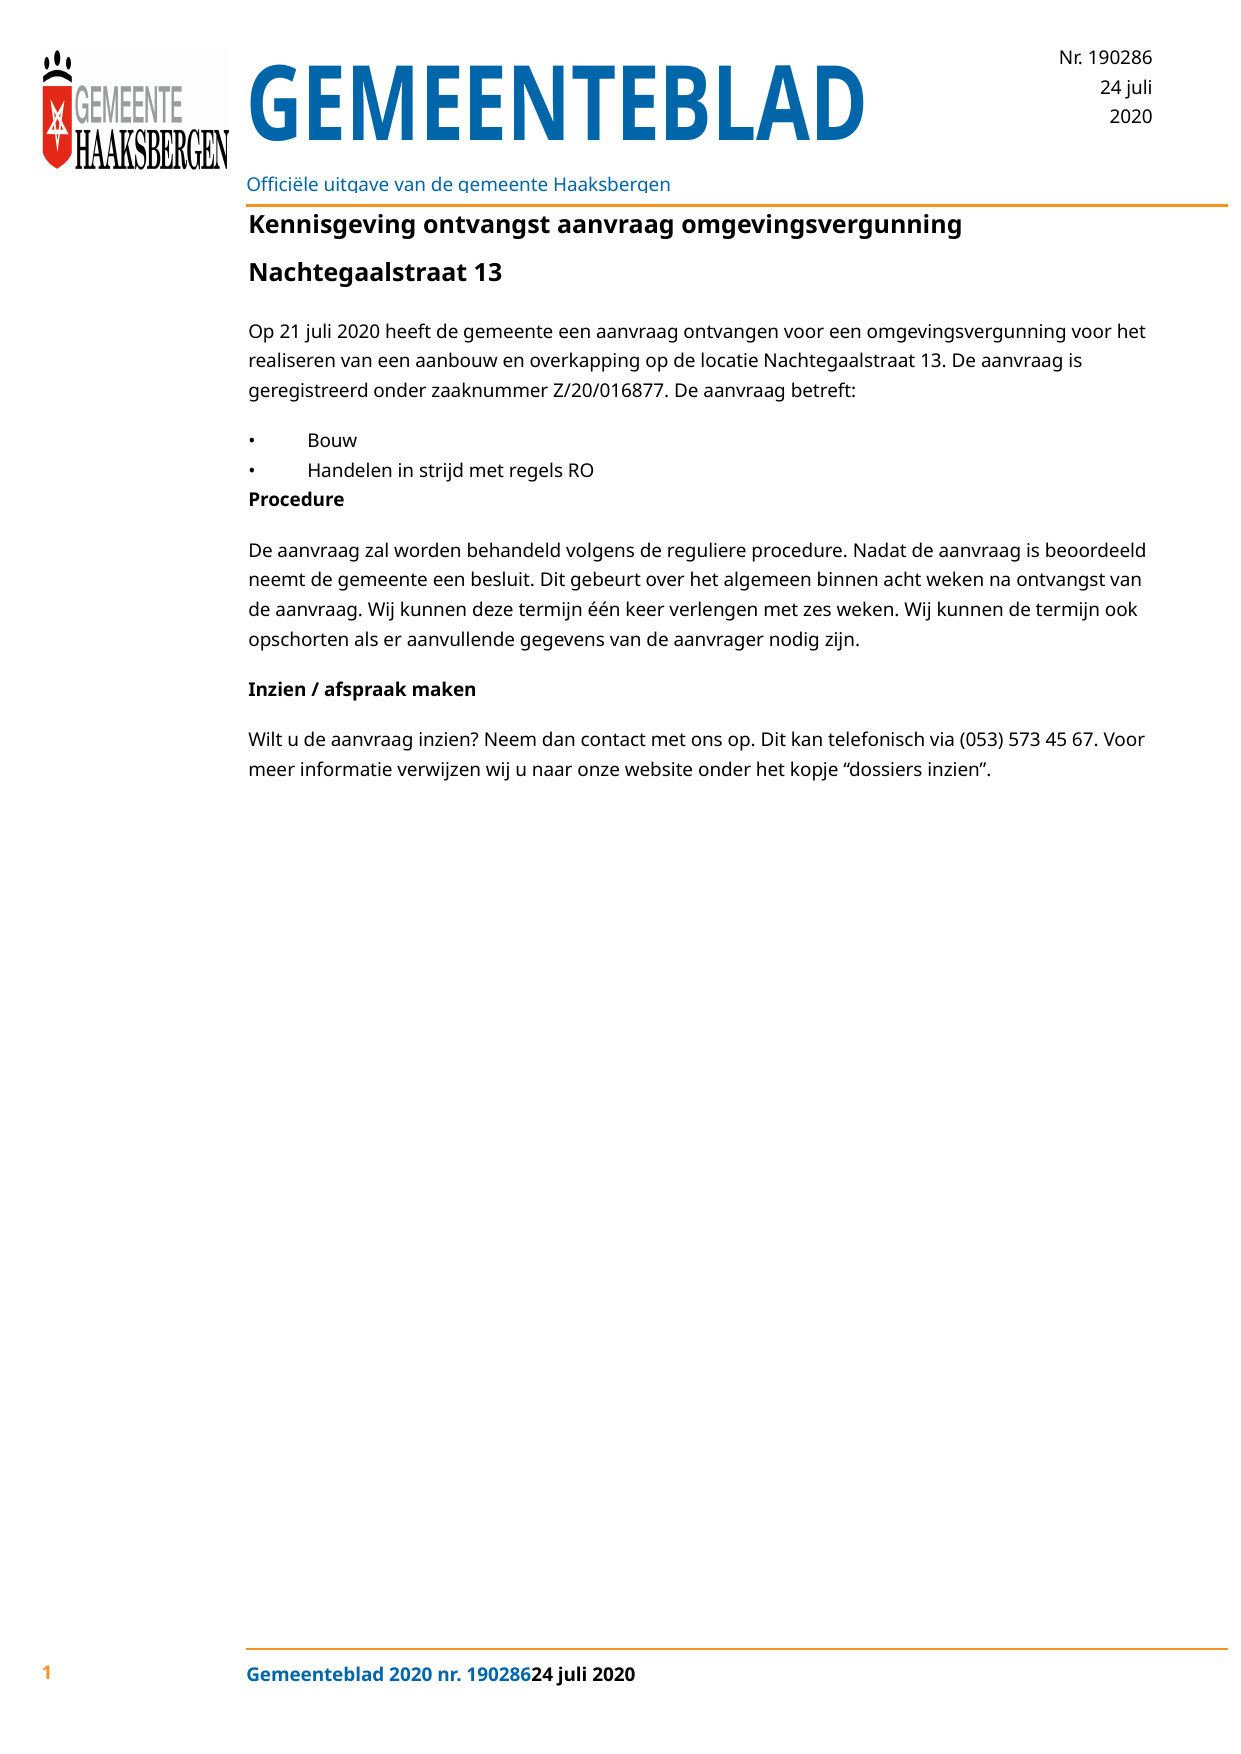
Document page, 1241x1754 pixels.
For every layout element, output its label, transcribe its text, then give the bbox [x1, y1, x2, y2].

text Procedure [248, 487, 1152, 512]
picture [41, 47, 231, 172]
text De aanvraag zal worden behandeld volgens de reguliere procedure. Nadat de aanvraag is beoordeeld neemt de gemeente een besluit. Dit gebeurt over het algemeen binnen acht weken na ontvangst van de aanvraag. Wij kunnen deze termijn één keer verlengen met zes weken. Wij kunnen de termijn ook opschorten als er aanvullende gegevens van de aanvrager nodig zijn. [248, 537, 1152, 652]
list Handelen in strijd met regels RO [248, 457, 1152, 483]
text Op 21 juli 2020 heeft de gemeente een aanvraag ontvangen voor een omgevingsvergunning voor het realiseren van een aanbouw en overkapping op de locatie Nachtegaalstraat 13. De aanvraag is geregistreerd onder zaaknummer Z/20/016877. De aanvraag betreft: [248, 318, 1152, 403]
text Kennisgeving ontvangst aanvraag omgevingsvergunning Nachtegaalstraat 13 [248, 207, 1152, 288]
list Bouw [248, 427, 1152, 453]
text Wilt u de aanvraag inzien? Neem dan contact met ons op. Dit kan telefonisch via (053) 573 45 67. Voor meer informatie verwijzen wij u naar onze website onder het kopje “dossiers inzien”. [248, 727, 1152, 782]
text Inzien / afspraak maken [248, 676, 1152, 702]
